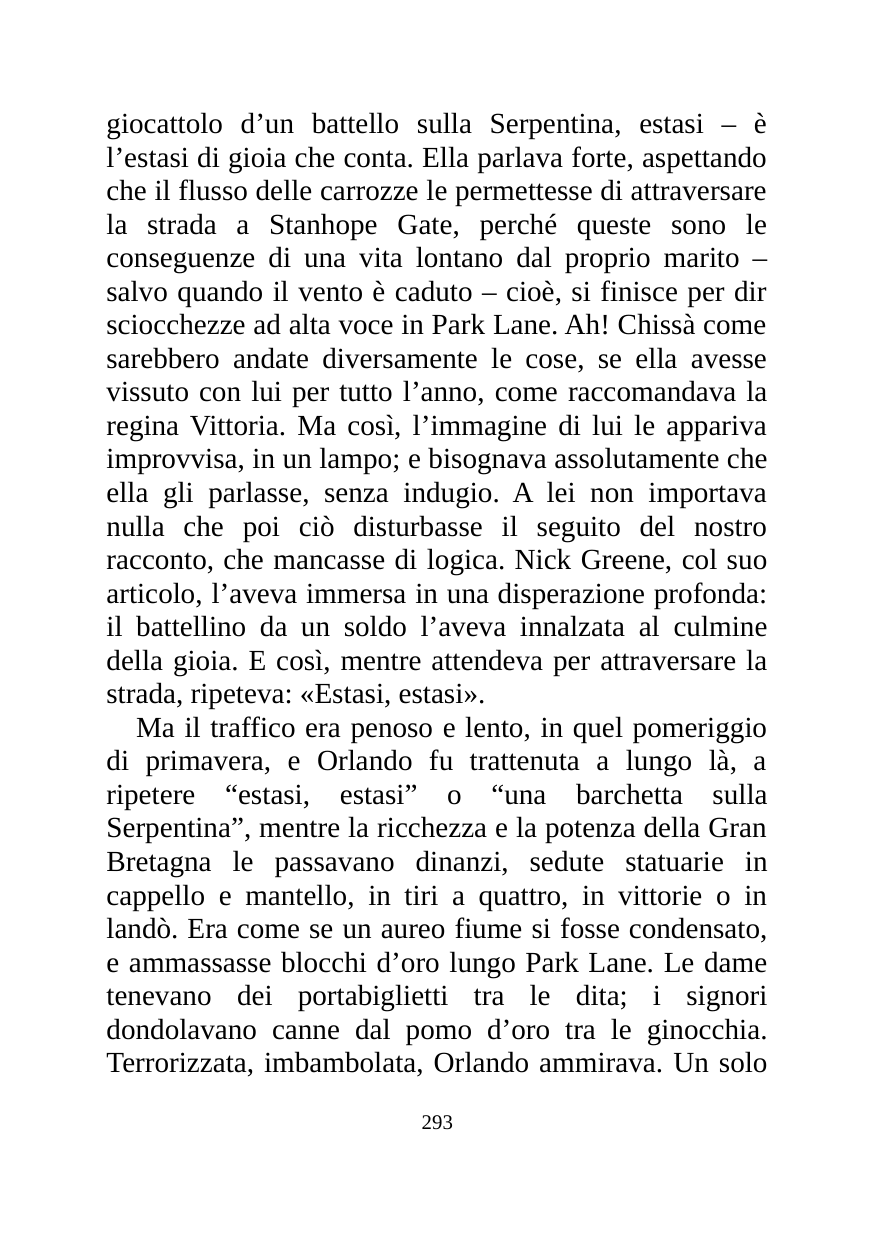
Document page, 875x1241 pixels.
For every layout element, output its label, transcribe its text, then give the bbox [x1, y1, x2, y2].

text giocattolo d’un battello sulla Serpentina, estasi – è l’estasi di gioia che conta. Ella parlava forte, aspettando che il flusso delle carrozze le permettesse di attraversare la strada a Stanhope Gate, perché queste sono le conseguenze di una vita lontano dal proprio marito – salvo quando il vento è caduto – cioè, si finisce per dir sciocchezze ad alta voce in Park Lane. Ah! Chissà come sarebbero andate diversamente le cose, se ella avesse vissuto con lui per tutto l’anno, come raccomandava la regina Vittoria. Ma così, l’immagine di lui le appariva improvvisa, in un lampo; e bisognava assolutamente che ella gli parlasse, senza indugio. A lei non importava nulla che poi ciò disturbasse il seguito del nostro racconto, che mancasse di logica. Nick Greene, col suo articolo, l’aveva immersa in una disperazione profonda: il battellino da un soldo l’aveva innalzata al culmine della gioia. E così, mentre attendeva per attraversare la strada, ripeteva: «Estasi, estasi». [106, 106, 768, 710]
text Ma il traffico era penoso e lento, in quel pomeriggio di primavera, e Orlando fu trattenuta a lungo là, a ripetere “estasi, estasi” o “una barchetta sulla Serpentina”, mentre la ricchezza e la potenza della Gran Bretagna le passavano dinanzi, sedute statuarie in cappello e mantello, in tiri a quattro, in vittorie o in landò. Era come se un aureo fiume si fosse condensato, e ammassasse blocchi d’oro lungo Park Lane. Le dame tenevano dei portabiglietti tra le dita; i signori dondolavano canne dal pomo d’oro tra le ginocchia. Terrorizzata, imbambolata, Orlando ammirava. Un solo [106, 710, 768, 1079]
